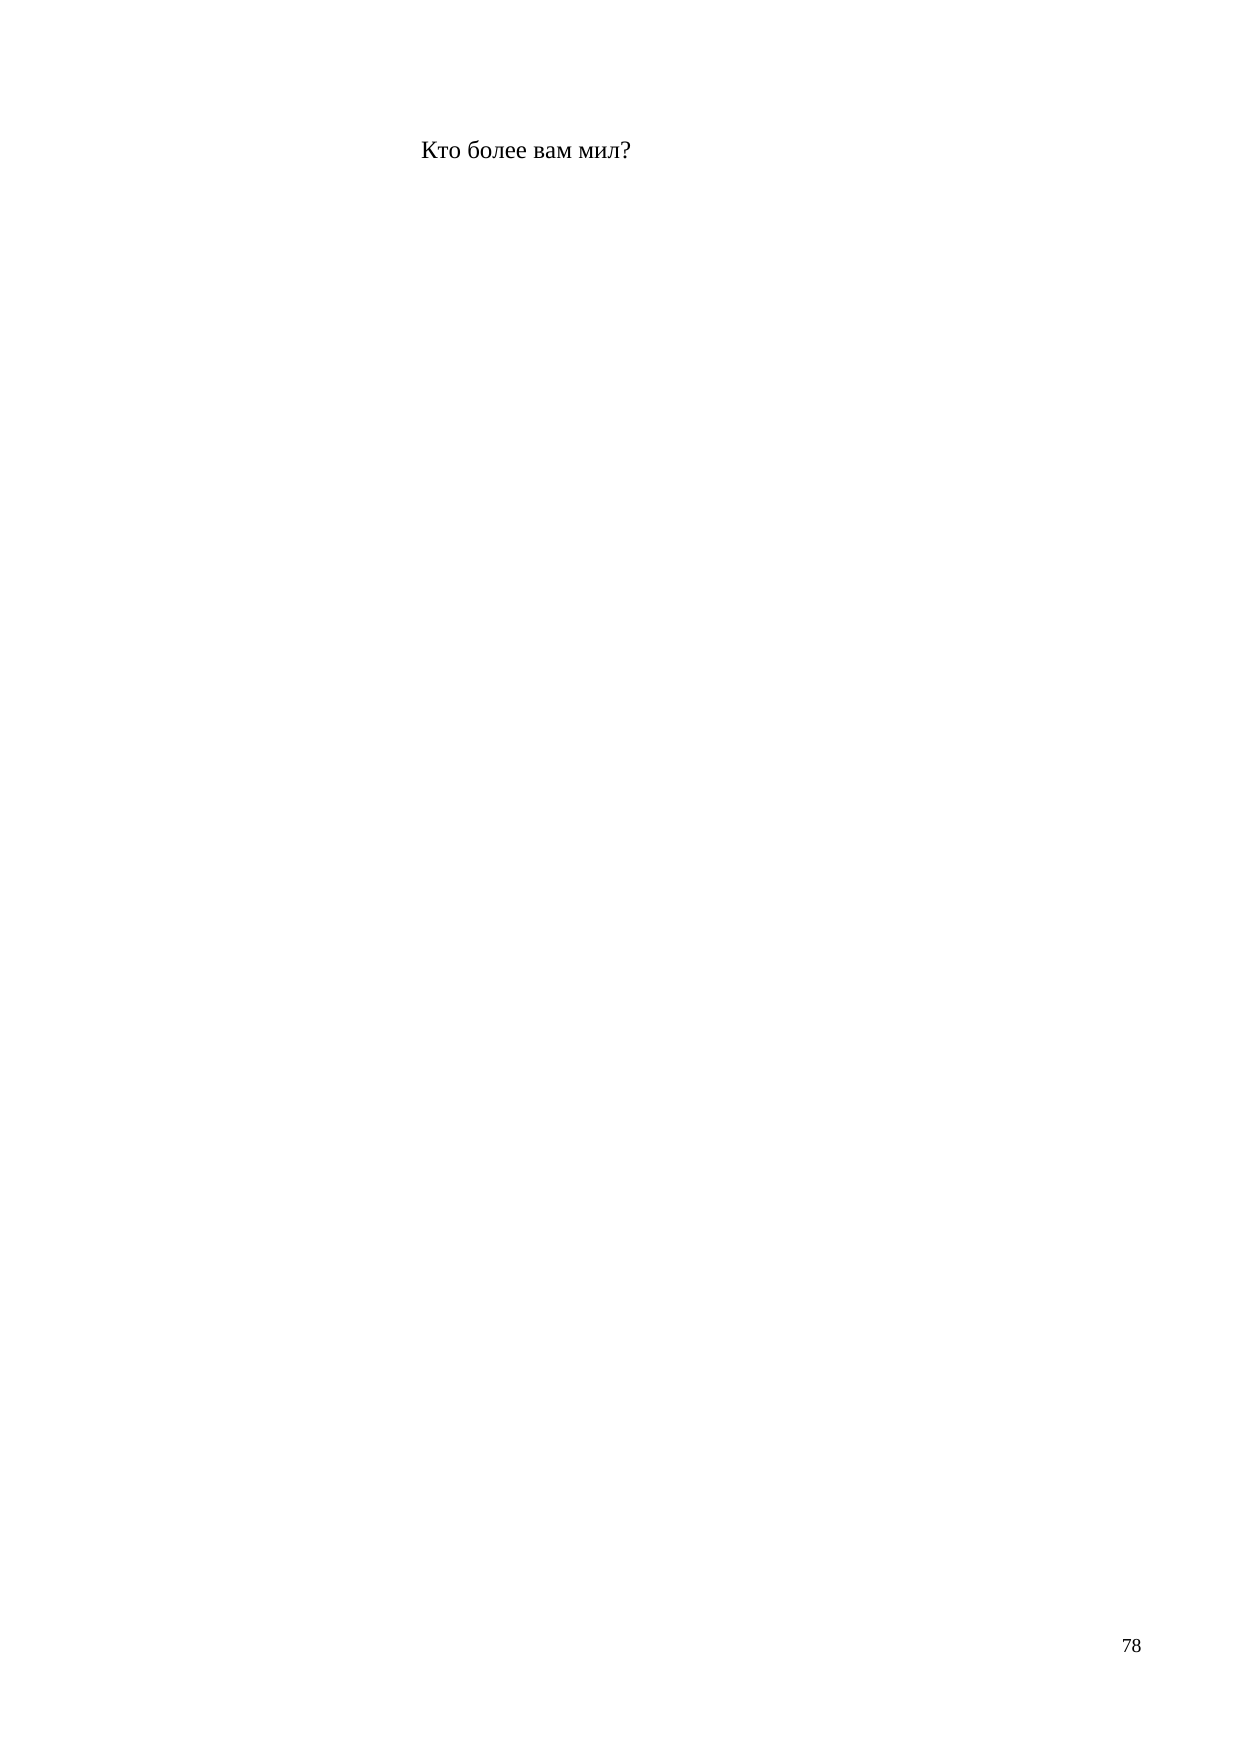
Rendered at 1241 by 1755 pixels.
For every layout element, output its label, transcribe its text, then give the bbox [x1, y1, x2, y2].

text Кто более вам мил? [421, 135, 1168, 164]
